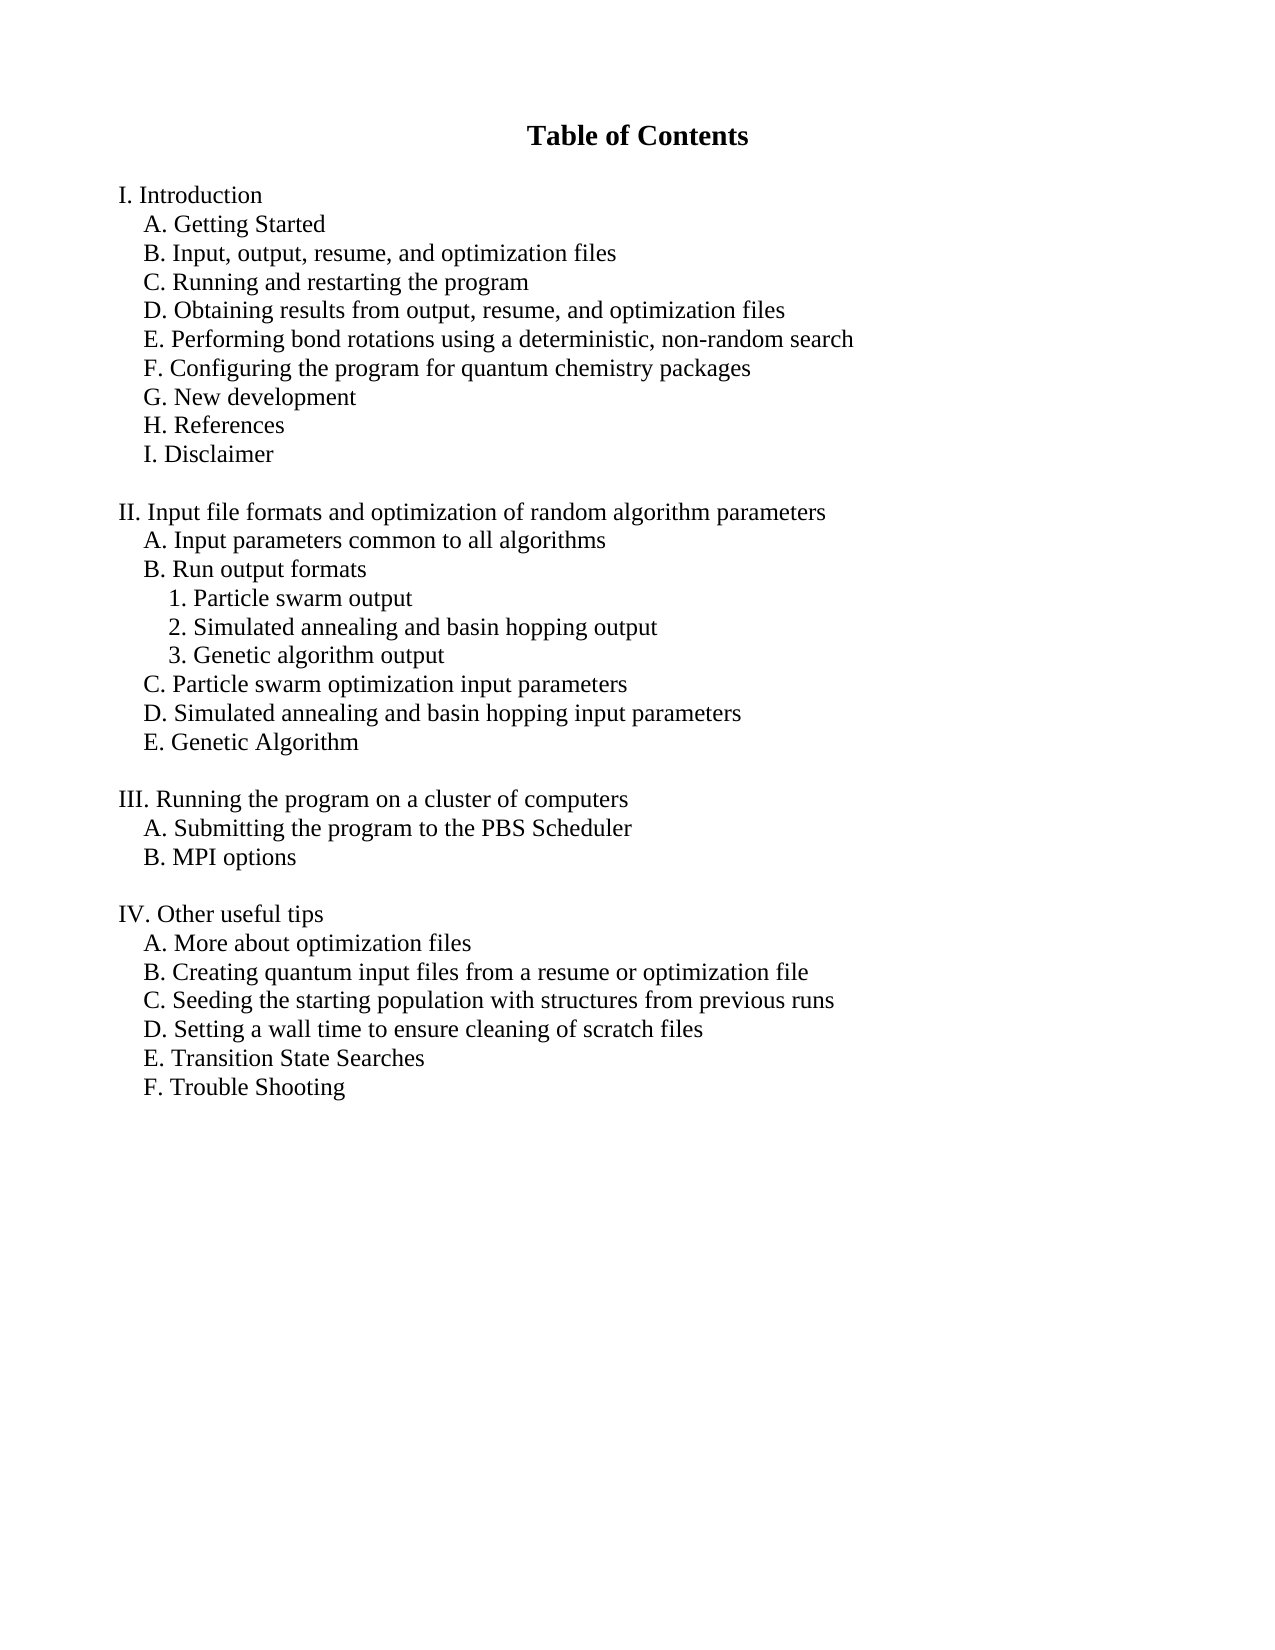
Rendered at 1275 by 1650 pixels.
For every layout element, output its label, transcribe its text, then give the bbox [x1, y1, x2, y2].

text C. Particle swarm optimization input parameters [118, 669, 1157, 698]
text A. Submitting the program to the PBS Scheduler [118, 813, 1157, 842]
text F. Configuring the program for quantum chemistry packages [118, 353, 1157, 382]
text F. Trouble Shooting [118, 1072, 1157, 1100]
text B. MPI options [118, 842, 1157, 870]
text H. References [118, 410, 1157, 439]
text III. Running the program on a cluster of computers [118, 784, 1157, 813]
text B. Creating quantum input files from a resume or optimization file [118, 957, 1157, 985]
text Table of Contents [118, 118, 1157, 152]
text 1. Particle swarm output [118, 583, 1157, 612]
text E. Genetic Algorithm [118, 727, 1157, 755]
text E. Performing bond rotations using a deterministic, non-random search [118, 324, 1157, 353]
text G. New development [118, 382, 1157, 410]
text D. Obtaining results from output, resume, and optimization files [118, 295, 1157, 324]
text C. Running and restarting the program [118, 267, 1157, 295]
text D. Setting a wall time to ensure cleaning of scratch files [118, 1014, 1157, 1043]
text I. Introduction [118, 180, 1157, 209]
text A. Input parameters common to all algorithms [118, 525, 1157, 554]
text A. More about optimization files [118, 928, 1157, 957]
text II. Input file formats and optimization of random algorithm parameters [118, 497, 1157, 525]
text I. Disclaimer [118, 439, 1157, 468]
text B. Input, output, resume, and optimization files [118, 238, 1157, 267]
text IV. Other useful tips [118, 899, 1157, 928]
text C. Seeding the starting population with structures from previous runs [118, 985, 1157, 1014]
text D. Simulated annealing and basin hopping input parameters [118, 698, 1157, 727]
text 3. Genetic algorithm output [118, 640, 1157, 669]
text 2. Simulated annealing and basin hopping output [118, 612, 1157, 640]
text B. Run output formats [118, 554, 1157, 583]
text A. Getting Started [118, 209, 1157, 238]
text E. Transition State Searches [118, 1043, 1157, 1072]
